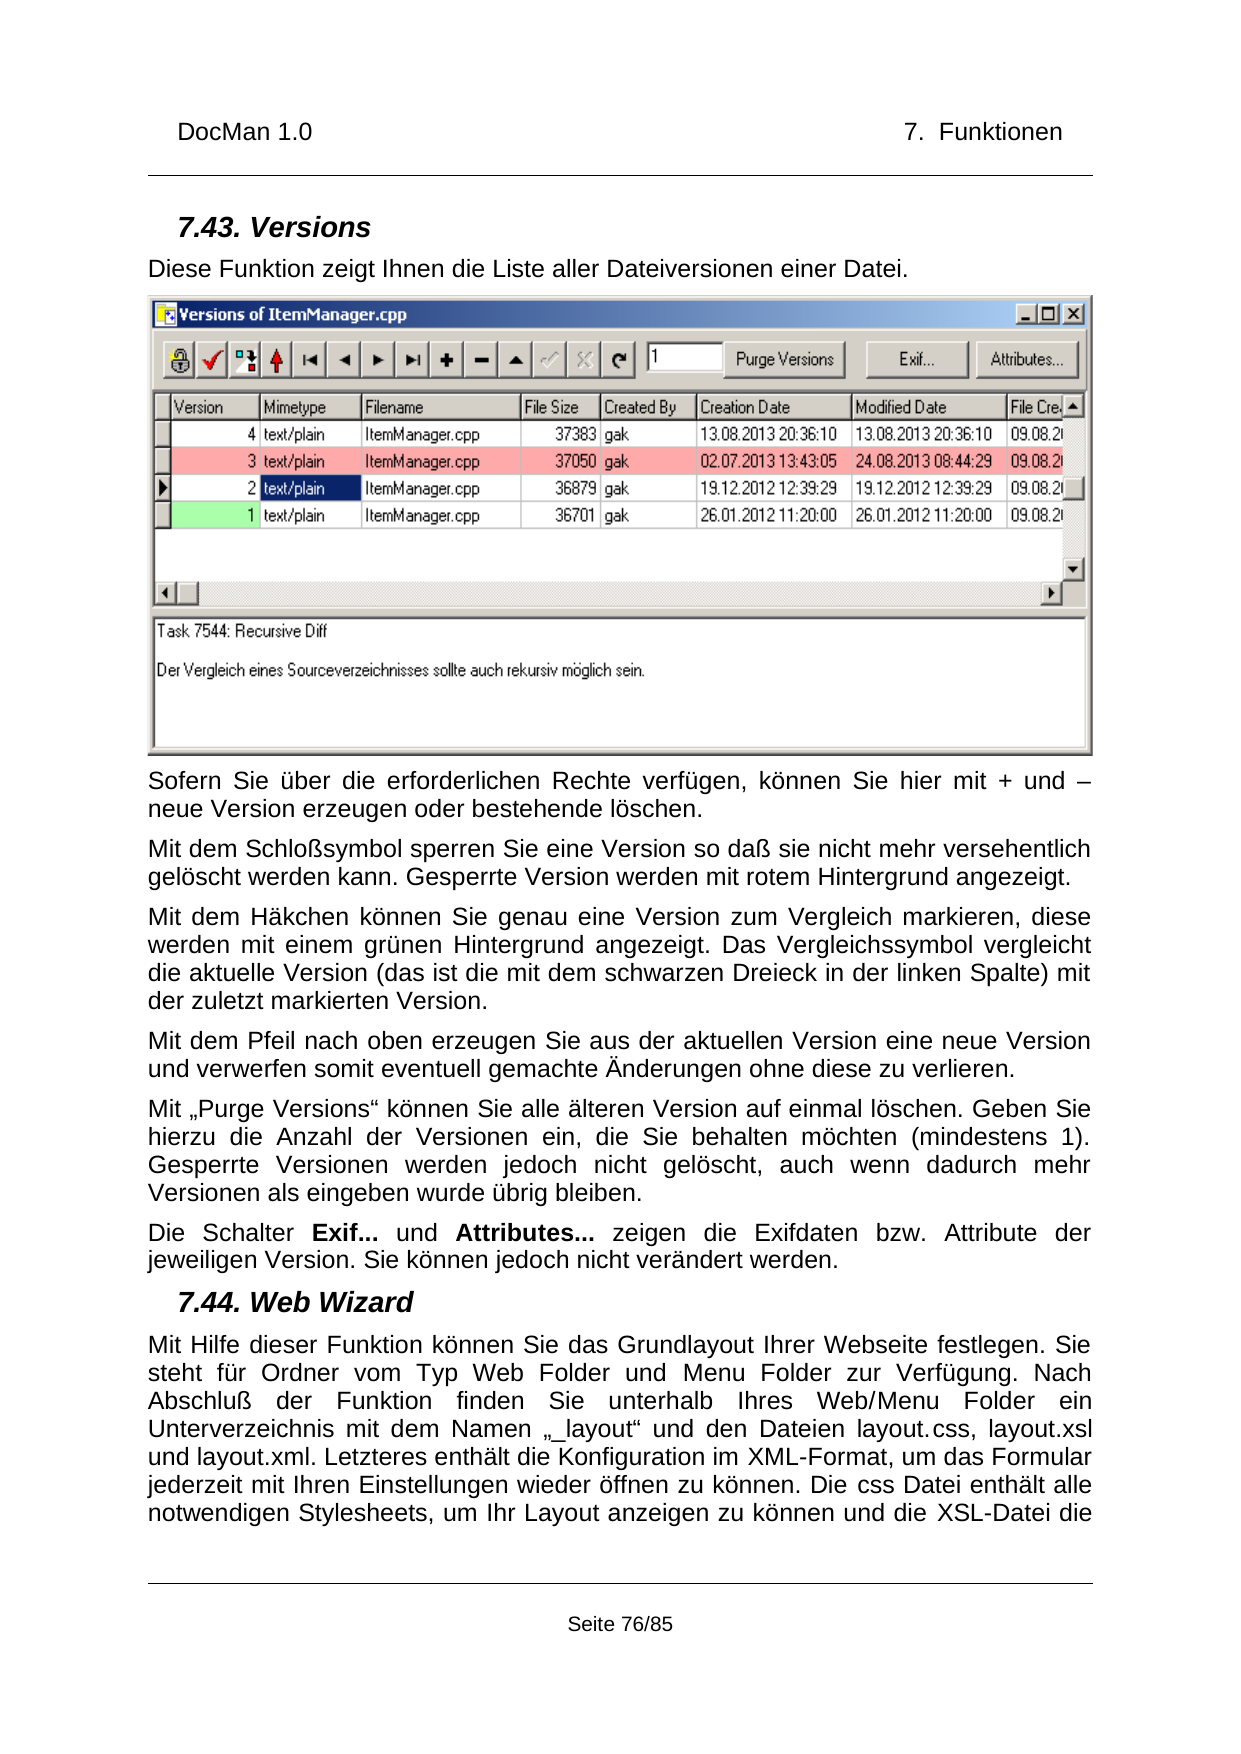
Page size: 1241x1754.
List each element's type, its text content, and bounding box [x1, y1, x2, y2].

text Sofern Sie über die erforderlichen Rechte verfügen, können Sie hier mit + und – neue Version erzeugen oder bestehende löschen. [148, 767, 1093, 823]
text Mit dem Pfeil nach oben erzeugen Sie aus der aktuellen Version eine neue Version und verwerfen somit eventuell gemachte Änderungen ohne diese zu verlieren. [148, 1027, 1093, 1083]
subtitle Versions [177, 211, 1093, 243]
text Mit dem Schloßsymbol sperren Sie eine Version so daß sie nicht mehr versehentlich gelöscht werden kann. Gesperrte Version werden mit rotem Hintergrund angezeigt. [148, 835, 1093, 891]
text Mit „Purge Versions“ können Sie alle älteren Version auf einmal löschen. Geben Sie hierzu die Anzahl der Versionen ein, die Sie behalten möchten (mindestens 1). Gesperrte Versionen werden jedoch nicht gelöscht, auch wenn dadurch mehr Versionen als eingeben wurde übrig bleiben. [148, 1094, 1093, 1207]
text Die Schalter Exif... und Attributes... zeigen die Exifdaten bzw. Attribute der jeweiligen Version. Sie können jedoch nicht verändert werden. [148, 1218, 1093, 1274]
text Diese Funktion zeigt Ihnen die Liste aller Dateiversionen einer Datei. [148, 255, 1093, 283]
text Mit dem Häkchen können Sie genau eine Version zum Vergleich markieren, diese werden mit einem grünen Hintergrund angezeigt. Das Vergleichssymbol vergleicht die aktuelle Version (das ist die mit dem schwarzen Dreieck in der linken Spalte) mit der zuletzt markierten Version. [148, 903, 1093, 1015]
text Mit Hilfe dieser Funktion können Sie das Grundlayout Ihrer Webseite festlegen. Sie steht für Ordner vom Typ Web Folder und Menu Folder zur Verfügung. Nach Abschluß der Funktion finden Sie unterhalb Ihres Web/Menu Folder ein Unterverzeichnis mit dem Namen „_layout“ und den Dateien layout.css, layout.xsl und layout.xml. Letzteres enthält die Konfiguration im XML-Format, um das Formular jederzeit mit Ihren Einstellungen wieder öffnen zu können. Die css Datei enthält alle notwendigen Stylesheets, um Ihr Layout anzeigen zu können und die XSL-Datei die [148, 1331, 1093, 1527]
subtitle Web Wizard [177, 1286, 1093, 1319]
picture [147, 295, 1093, 756]
